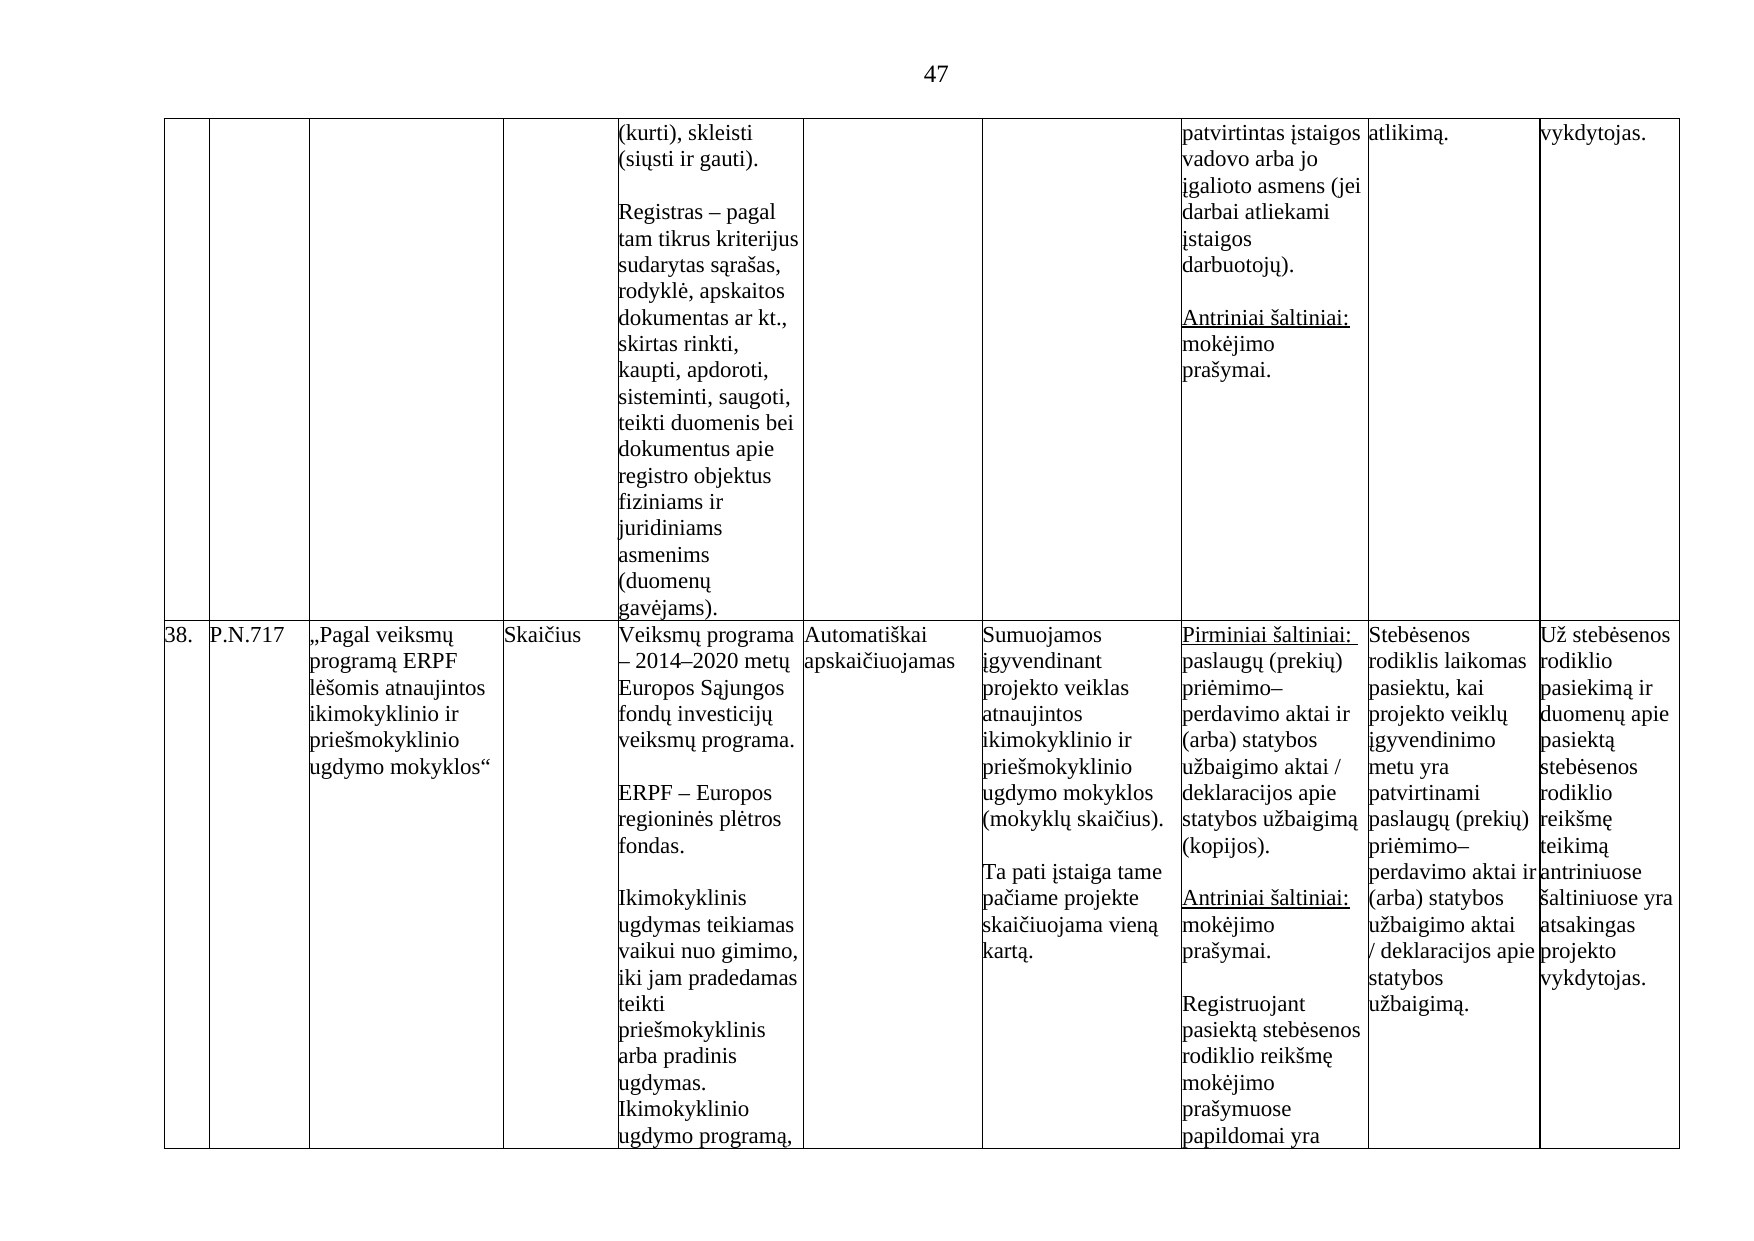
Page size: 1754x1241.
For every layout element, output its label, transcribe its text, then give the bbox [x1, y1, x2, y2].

table_cell P.N.717 [210, 621, 309, 1148]
table_cell (kurti), skleisti (siųsti ir gauti). Registras – pagal tam tikrus kriterijus sudarytas sąrašas, rodyklė, apskaitos dokumentas ar kt., skirtas rinkti, kaupti, apdoroti, sisteminti, saugoti, teikti duomenis bei dokumentus apie registro objektus fiziniams ir juridiniams asmenims (duomenų gavėjams). [619, 119, 803, 620]
table_cell Sumuojamos įgyvendinant projekto veiklas atnaujintos ikimokyklinio ir priešmokyklinio ugdymo mokyklos (mokyklų skaičius). Ta pati įstaiga tame pačiame projekte skaičiuojama vieną kartą. [983, 621, 1181, 1148]
table_cell [210, 119, 309, 620]
table_cell [804, 119, 982, 620]
table_cell [983, 119, 1181, 620]
table_cell vykdytojas. [1541, 119, 1679, 620]
table_cell Automatiškai apskaičiuojamas [804, 621, 982, 1148]
table_cell patvirtintas įstaigos vadovo arba jo įgalioto asmens (jei darbai atliekami įstaigos darbuotojų). Antriniai šaltiniai: mokėjimo prašymai. [1182, 119, 1368, 620]
table_cell Skaičius [504, 621, 618, 1148]
table_cell [310, 119, 503, 620]
table_cell atlikimą. [1369, 119, 1539, 620]
table_cell [504, 119, 618, 620]
table_cell 38. [165, 621, 209, 1148]
table_cell Stebėsenos rodiklis laikomas pasiektu, kai projekto veiklų įgyvendinimo metu yra patvirtinami paslaugų (prekių) priėmimo–perdavimo aktai ir (arba) statybos užbaigimo aktai / deklaracijos apie statybos užbaigimą. [1369, 621, 1539, 1148]
table_cell Pirminiai šaltiniai: paslaugų (prekių) priėmimo–perdavimo aktai ir (arba) statybos užbaigimo aktai / deklaracijos apie statybos užbaigimą (kopijos). Antriniai šaltiniai: mokėjimo prašymai. Registruojant pasiektą stebėsenos rodiklio reikšmę mokėjimo prašymuose papildomai yra [1182, 621, 1368, 1148]
table_cell „Pagal veiksmų programą ERPF lėšomis atnaujintos ikimokyklinio ir priešmokyklinio ugdymo mokyklos“ [310, 621, 503, 1148]
table_cell Už stebėsenos rodiklio pasiekimą ir duomenų apie pasiektą stebėsenos rodiklio reikšmę teikimą antriniuose šaltiniuose yra atsakingas projekto vykdytojas. [1541, 621, 1679, 1148]
table_cell [165, 119, 209, 620]
table_cell Veiksmų programa – 2014–2020 metų Europos Sąjungos fondų investicijų veiksmų programa. ERPF – Europos regioninės plėtros fondas. Ikimokyklinis ugdymas teikiamas vaikui nuo gimimo, iki jam pradedamas teikti priešmokyklinis arba pradinis ugdymas. Ikimokyklinio ugdymo programą, [619, 621, 803, 1148]
